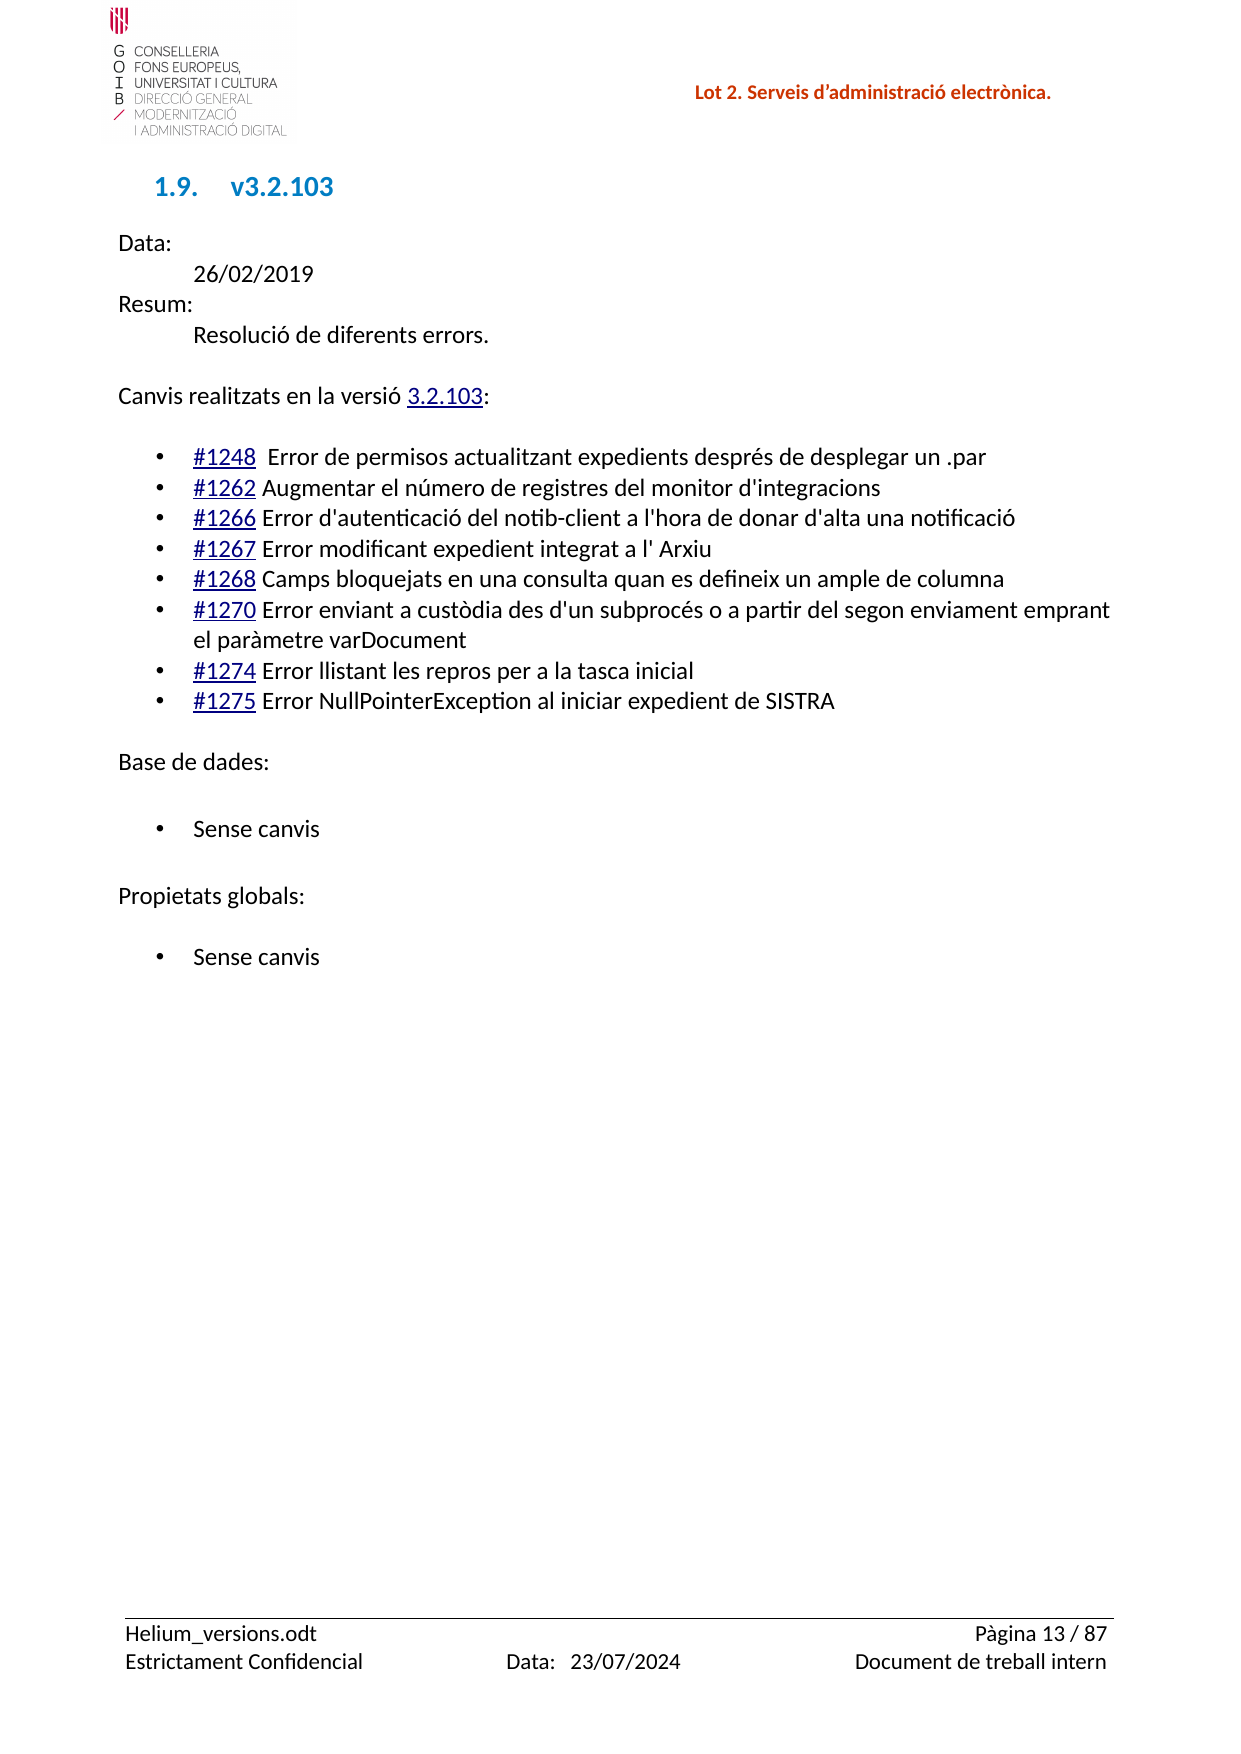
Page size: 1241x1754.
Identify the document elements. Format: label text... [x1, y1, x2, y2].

text 26/02/2019 [118, 258, 1122, 289]
list #1270 Error enviant a custòdia des d'un subprocés o a partir del segon enviament emprant el paràmetre varDocument [156, 594, 1122, 655]
list #1268 Camps bloquejats en una consulta quan es defineix un ample de columna [156, 563, 1122, 594]
list #1262 Augmentar el número de registres del monitor d'integracions [156, 472, 1122, 502]
list #1274 Error llistant les repros per a la tasca inicial [156, 655, 1122, 685]
list #1275 Error NullPointerException al iniciar expedient de SISTRA [156, 685, 1122, 716]
list Sense canvis [156, 813, 1122, 844]
list #1248 Error de permisos actualitzant expedients després de desplegar un .par [156, 441, 1122, 472]
text Resum: [118, 289, 1122, 319]
text Resolució de diferents errors. [118, 319, 1122, 350]
text Data: [118, 228, 1122, 258]
subtitle v3.2.103 [153, 168, 1122, 204]
text Canvis realitzats en la versió 3.2.103: [118, 380, 1122, 411]
list #1267 Error modificant expedient integrat a l' Arxiu [156, 533, 1122, 563]
text Base de dades: [118, 746, 1122, 777]
text Propietats globals: [118, 880, 1122, 911]
list #1266 Error d'autenticació del notib-client a l'hora de donar d'alta una notificació [156, 502, 1122, 533]
list Sense canvis [156, 941, 1122, 972]
picture [100, 0, 297, 144]
